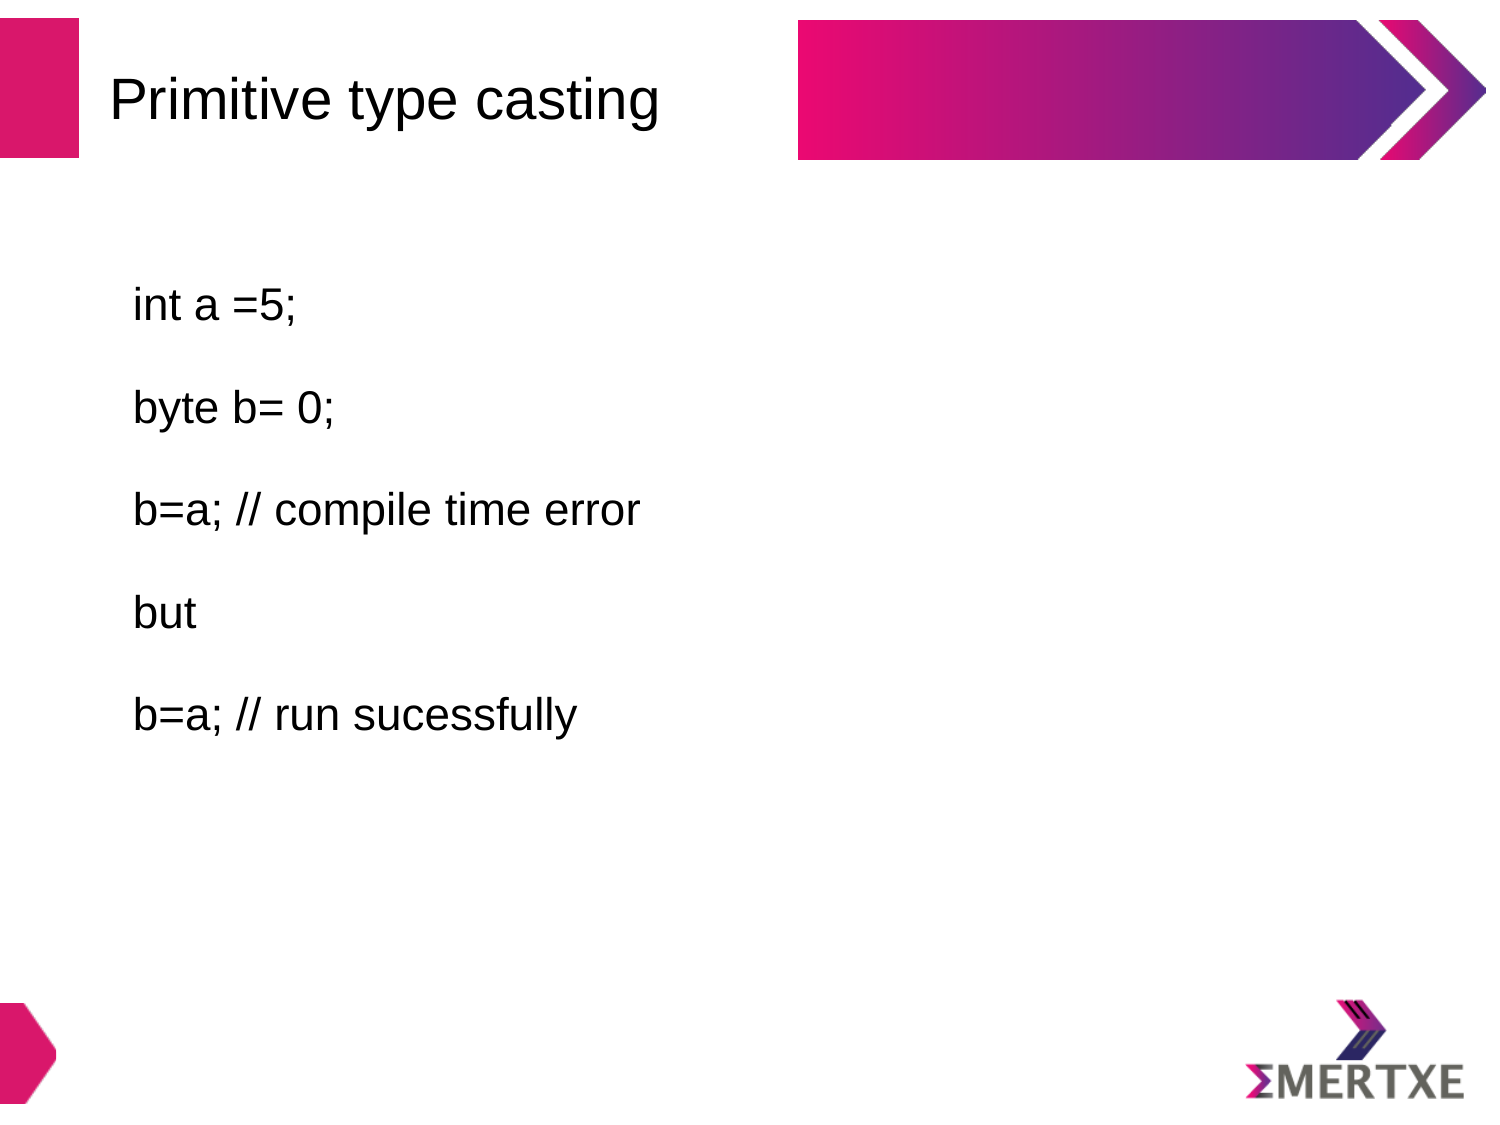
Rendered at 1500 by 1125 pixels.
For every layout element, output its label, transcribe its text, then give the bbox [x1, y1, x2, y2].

picture [1245, 996, 1465, 1099]
text_box int a =5; byte b= 0; b=a; // compile time error but b=a; // run sucessfully [118, 271, 1489, 748]
text_box Primitive type casting [94, 59, 745, 140]
picture [798, 20, 1486, 160]
